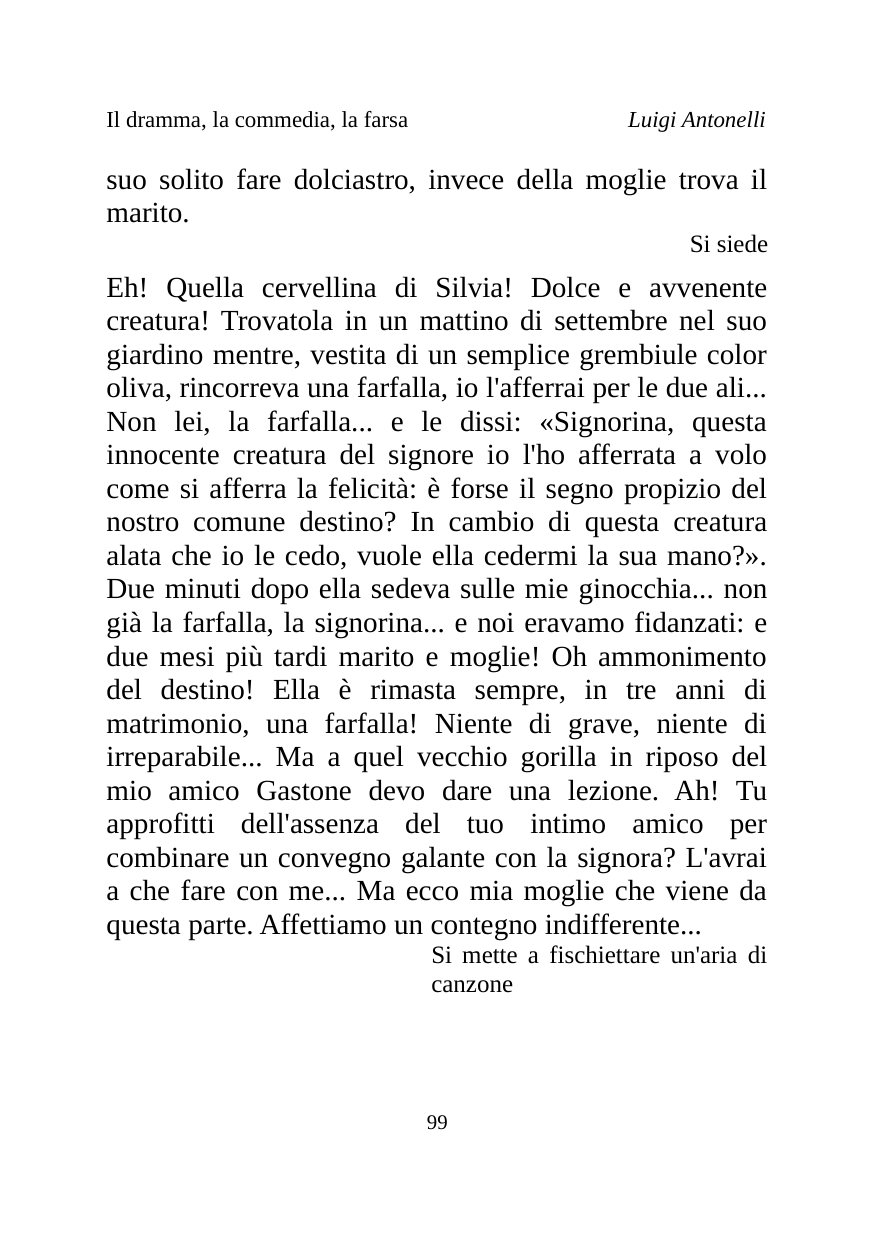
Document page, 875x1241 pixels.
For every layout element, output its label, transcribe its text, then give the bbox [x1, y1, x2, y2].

text Si siede [431, 229, 768, 258]
text Eh! Quella cervellina di Silvia! Dolce e avvenente creatura! Trovatola in un mattino di settembre nel suo giardino mentre, vestita di un semplice grembiule color oliva, rincorreva una farfalla, io l'afferrai per le due ali... Non lei, la farfalla... e le dissi: «Signorina, questa innocente creatura del signore io l'ho afferrata a volo come si afferra la felicità: è forse il segno propizio del nostro comune destino? In cambio di questa creatura alata che io le cedo, vuole ella cedermi la sua mano?». Due minuti dopo ella sedeva sulle mie ginocchia... non già la farfalla, la signorina... e noi eravamo fidanzati: e due mesi più tardi marito e moglie! Oh ammonimento del destino! Ella è rimasta sempre, in tre anni di matrimonio, una farfalla! Niente di grave, niente di irreparabile... Ma a quel vecchio gorilla in riposo del mio amico Gastone devo dare una lezione. Ah! Tu approfitti dell'assenza del tuo intimo amico per combinare un convegno galante con la signora? L'avrai a che fare con me... Ma ecco mia moglie che viene da questa parte. Affettiamo un contegno indifferente... [106, 270, 768, 941]
text suo solito fare dolciastro, invece della moglie trova il marito. [106, 162, 768, 229]
text Si mette a fischiettare un'aria di canzone [431, 941, 768, 998]
